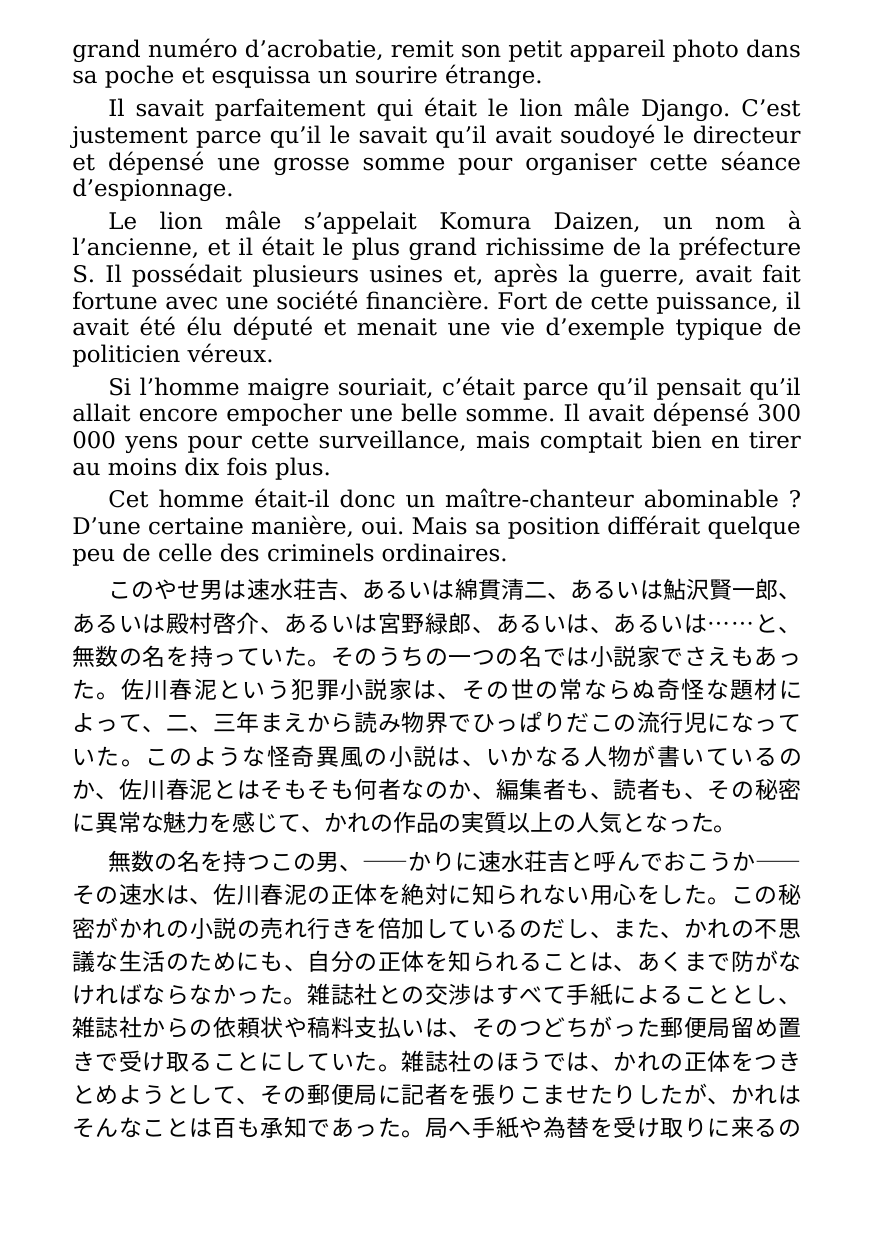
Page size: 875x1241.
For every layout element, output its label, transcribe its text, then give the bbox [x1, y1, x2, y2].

text Cet homme était-il donc un maître-chanteur abominable ? D’une certaine manière, oui. Mais sa position différait quelque peu de celle des criminels ordinaires. [72, 486, 802, 566]
text Si l’homme maigre souriait, c’était parce qu’il pensait qu’il allait encore empocher une belle somme. Il avait dépensé 300 000 yens pour cette surveillance, mais comptait bien en tirer au moins dix fois plus. [72, 374, 802, 481]
text Il savait parfaitement qui était le lion mâle Django. C’est justement parce qu’il le savait qu’il avait soudoyé le directeur et dépensé une grosse somme pour organiser cette séance d’espionnage. [72, 95, 802, 202]
text grand numéro d’acrobatie, remit son petit appareil photo dans sa poche et esquissa un sourire étrange. [72, 36, 802, 89]
text このやせ男は速水荘吉、あるいは綿貫清二、あるいは鮎沢賢一郎、あるいは殿村啓介、あるいは宮野緑郎、あるいは、あるいは……と、無数の名を持っていた。そのうちの一つの名では小説家でさえもあった。佐川春泥という犯罪小説家は、その世の常ならぬ奇怪な題材によって、二、三年まえから読み物界でひっぱりだこの流行児になっていた。このような怪奇異風の小説は、いかなる人物が書いているのか、佐川春泥とはそもそも何者なのか、編集者も、読者も、その秘密に異常な魅力を感じて、かれの作品の実質以上の人気となった。 [72, 572, 802, 838]
text Le lion mâle s’appelait Komura Daizen, un nom à l’ancienne, et il était le plus grand richissime de la préfecture S. Il possédait plusieurs usines et, après la guerre, avait fait fortune avec une société financière. Fort de cette puissance, il avait été élu député et menait une vie d’exemple typique de politicien véreux. [72, 208, 802, 368]
text 無数の名を持つこの男、――かりに速水荘吉と呼んでおこうか――その速水は、佐川春泥の正体を絶対に知られない用心をした。この秘密がかれの小説の売れ行きを倍加しているのだし、また、かれの不思議な生活のためにも、自分の正体を知られることは、あくまで防がなければならなかった。雑誌社との交渉はすべて手紙によることとし、雑誌社からの依頼状や稿料支払いは、そのつどちがった郵便局留め置きで受け取ることにしていた。雑誌社のほうでは、かれの正体をつきとめようとして、その郵便局に記者を張りこませたりしたが、かれはそんなことは百も承知であった。局へ手紙や為替を受け取りに来るの [72, 844, 802, 1143]
